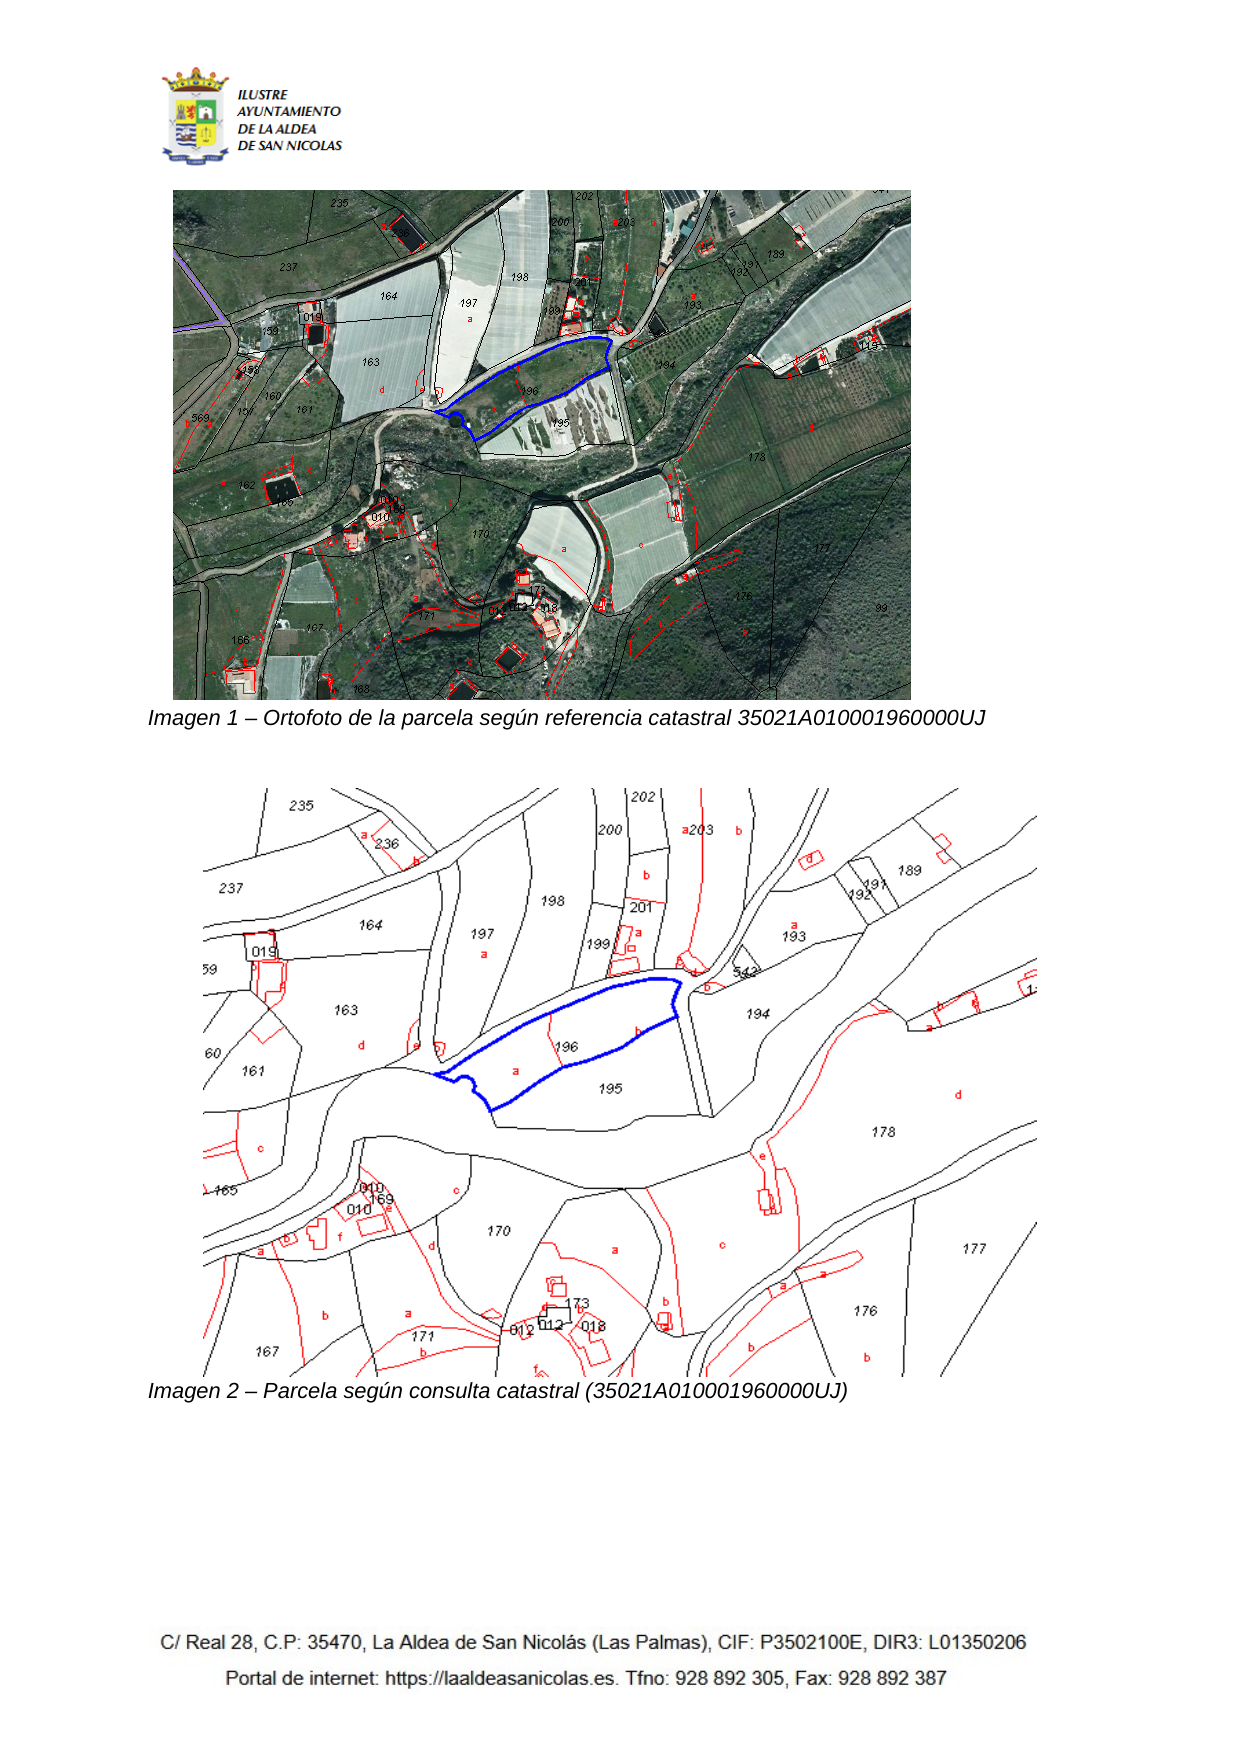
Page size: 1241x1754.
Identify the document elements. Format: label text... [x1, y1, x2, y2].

picture [148, 59, 358, 173]
picture [204, 788, 1037, 1377]
text Imagen 2 – Parcela según consulta catastral (35021A010001960000UJ) [148, 1377, 1093, 1404]
text Imagen 1 – Ortofoto de la parcela según referencia catastral 35021A010001960000UJ [148, 700, 1093, 729]
picture [148, 1626, 1034, 1694]
picture [173, 190, 910, 700]
